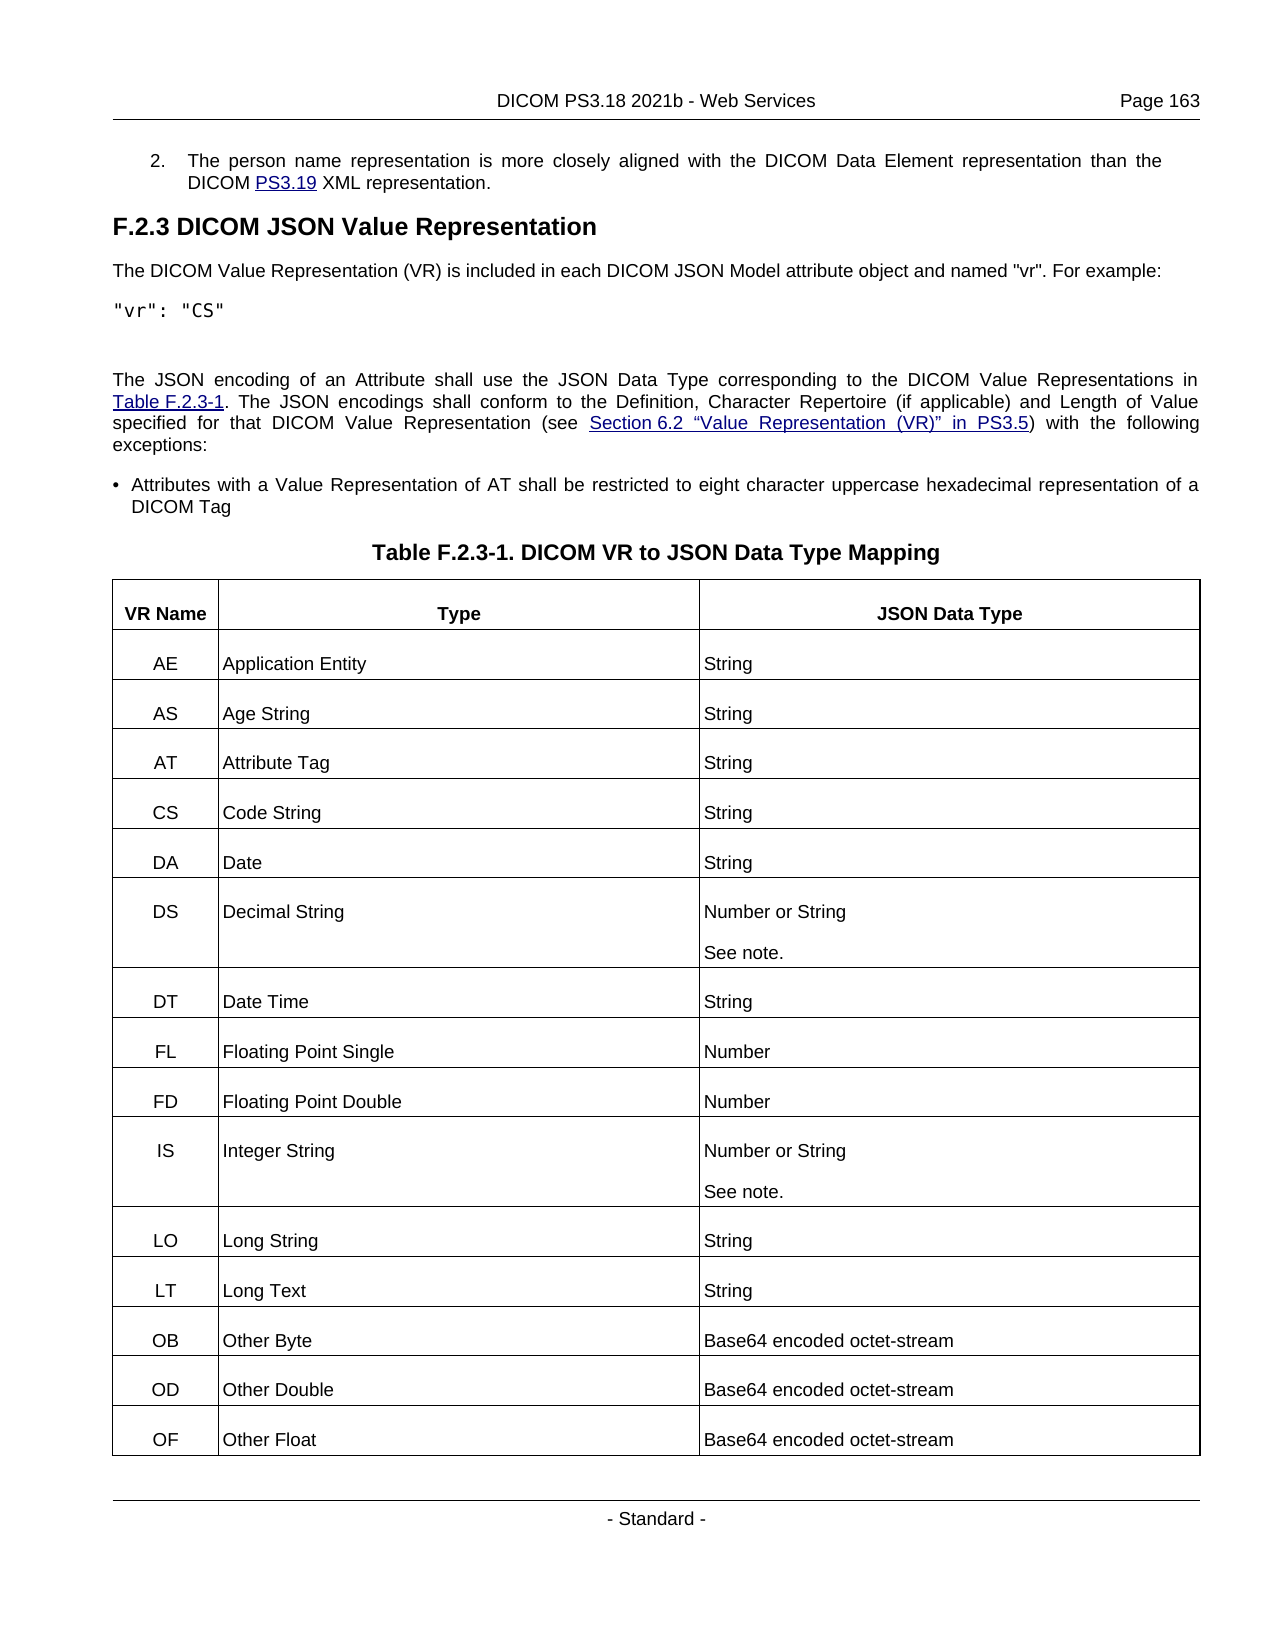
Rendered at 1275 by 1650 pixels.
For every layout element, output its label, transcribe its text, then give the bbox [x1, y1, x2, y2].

table_cell String [700, 729, 1199, 778]
table_cell Date Time [219, 968, 699, 1017]
table_cell IS [113, 1117, 218, 1206]
text Table F.2.3-1. DICOM VR to JSON Data Type Mapping [112, 540, 1200, 566]
table_cell Attribute Tag [219, 729, 699, 778]
table_cell String [700, 630, 1199, 678]
table_cell String [700, 779, 1199, 827]
table_cell Other Byte [219, 1307, 699, 1355]
text The DICOM Value Representation (VR) is included in each DICOM JSON Model attribute object and named "vr". For example: [112, 259, 1200, 281]
table_cell Number or String See note. [700, 1117, 1199, 1206]
table_cell AS [113, 680, 218, 728]
table_cell Other Float [219, 1406, 699, 1455]
text "vr": "CS" [112, 300, 1200, 350]
table_cell String [700, 1257, 1199, 1306]
table_cell AE [113, 630, 218, 678]
table_cell Code String [219, 779, 699, 827]
table_cell String [700, 1207, 1199, 1256]
table_cell Integer String [219, 1117, 699, 1206]
table_cell String [700, 968, 1199, 1017]
table_cell Number or String See note. [700, 878, 1199, 967]
table_cell LO [113, 1207, 218, 1256]
table_cell Number [700, 1068, 1199, 1116]
table_cell Decimal String [219, 878, 699, 967]
table_cell Date [219, 829, 699, 877]
table_cell OB [113, 1307, 218, 1355]
table_cell Base64 encoded octet-stream [700, 1406, 1199, 1455]
table_cell FL [113, 1018, 218, 1067]
table_cell AT [113, 729, 218, 778]
table_cell LT [113, 1257, 218, 1306]
table_cell Application Entity [219, 630, 699, 678]
table_cell Base64 encoded octet-stream [700, 1307, 1199, 1355]
table_cell DS [113, 878, 218, 967]
table_cell DT [113, 968, 218, 1017]
table_cell String [700, 680, 1199, 728]
table_cell String [700, 829, 1199, 877]
text The JSON encoding of an Attribute shall use the JSON Data Type corresponding to the DICOM Value Representations in Table F.2.3-1. The JSON encodings shall conform to the Definition, Character Repertoire (if applicable) and Length of Value specified for that DICOM Value Representation (see Section 6.2 “Value Representation (VR)” in PS3.5) with the following exceptions: [112, 369, 1200, 455]
table_cell CS [113, 779, 218, 827]
table_header VR Name [113, 580, 218, 629]
text F.2.3 DICOM JSON Value Representation [112, 212, 1200, 241]
table_cell Floating Point Single [219, 1018, 699, 1067]
table_header Type [219, 580, 699, 629]
table_cell Long Text [219, 1257, 699, 1306]
table_cell OD [113, 1356, 218, 1405]
text 2. The person name representation is more closely aligned with the DICOM Data Element representation than the DICOM PS3.19 XML representation. [150, 150, 1162, 193]
table_cell Number [700, 1018, 1199, 1067]
table_cell Floating Point Double [219, 1068, 699, 1116]
table_cell OF [113, 1406, 218, 1455]
table_cell Base64 encoded octet-stream [700, 1356, 1199, 1405]
table_cell FD [113, 1068, 218, 1116]
table_cell DA [113, 829, 218, 877]
table_cell Other Double [219, 1356, 699, 1405]
table_cell Long String [219, 1207, 699, 1256]
text • Attributes with a Value Representation of AT shall be restricted to eight character uppercase hexadecimal representation of a DICOM Tag [112, 474, 1200, 517]
table_header JSON Data Type [700, 580, 1199, 629]
table_cell Age String [219, 680, 699, 728]
